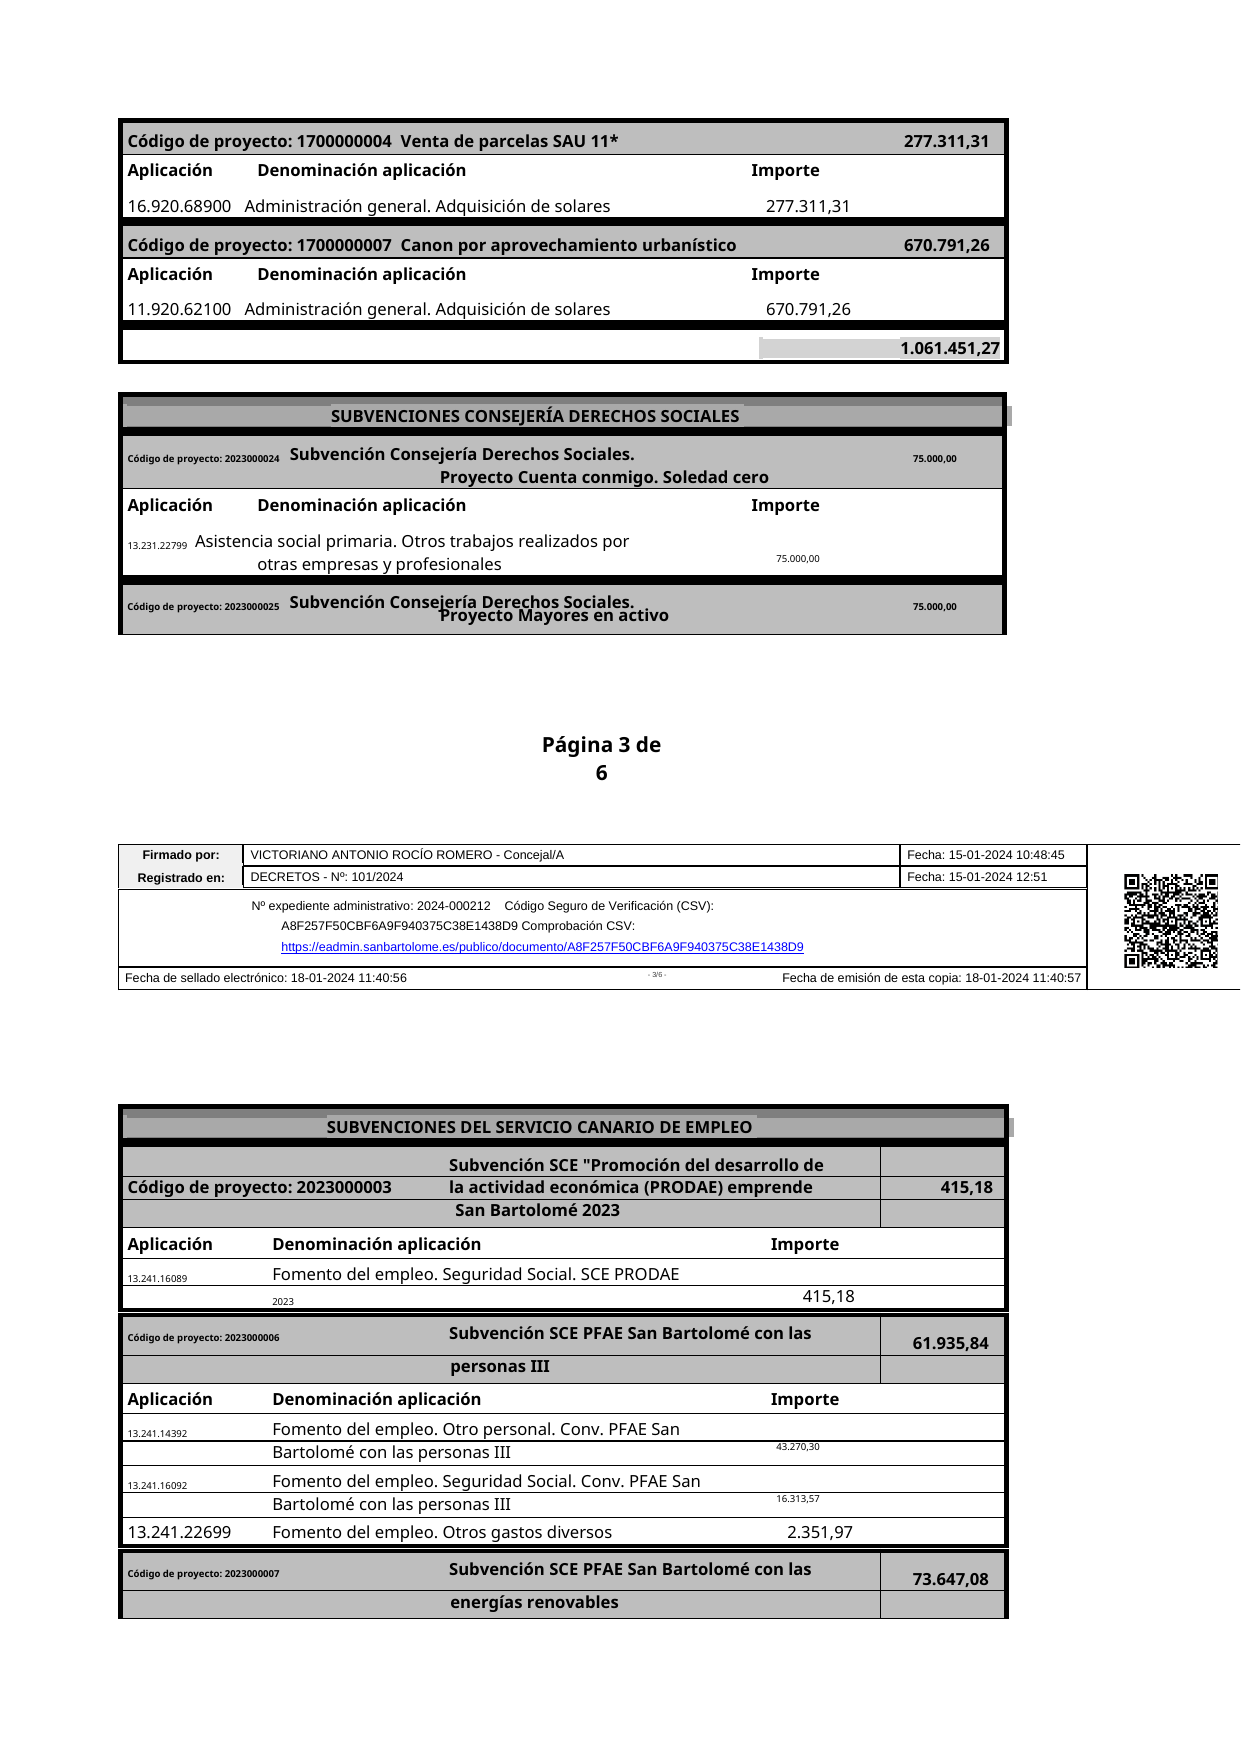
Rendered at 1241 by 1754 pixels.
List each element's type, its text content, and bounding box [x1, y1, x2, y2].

table_cell 61.935,84 [881, 1317, 1004, 1355]
table_cell Código de proyecto: 2023000003 la actividad económica (PRODAE) emprende [123, 1177, 880, 1199]
table_header SUBVENCIONES DEL SERVICIO CANARIO DE EMPLEO [123, 1109, 1004, 1138]
table_cell Código de proyecto: 2023000024 Subvención Consejería Derechos Sociales. 75.000,00 Proyecto Cuenta conmigo. Soledad cero [123, 436, 1002, 488]
table_header SUBVENCIONES CONSEJERÍA DERECHOS SOCIALES [123, 397, 1002, 427]
table_cell Bartolomé con las personas III 16.313,57 [123, 1493, 1004, 1517]
text Página 3 de 6 [536, 730, 667, 787]
table_cell Código de proyecto: 2023000025 Subvención Consejería Derechos Sociales. 75.000,00 Proyecto Mayores en activo [123, 585, 1002, 634]
table_cell Subvención SCE "Promoción del desarrollo de [123, 1147, 880, 1176]
table_cell 13.241.16092 Fomento del empleo. Seguridad Social. Conv. PFAE San [123, 1466, 1004, 1492]
table_cell Aplicación Denominación aplicación Importe 11.920.62100 Administración general. Adquisición de solares 670.791,26 [123, 259, 1004, 320]
table_header [1088, 845, 1240, 989]
table_cell 13.241.16089 Fomento del empleo. Seguridad Social. SCE PRODAE [123, 1259, 1004, 1285]
table_cell Aplicación Denominación aplicación Importe [123, 1228, 1004, 1258]
table_cell Aplicación Denominación aplicación Importe 16.920.68900 Administración general. Adquisición de solares 277.311,31 [123, 155, 1004, 217]
table_cell Código de proyecto: 2023000007 Subvención SCE PFAE San Bartolomé con las [123, 1553, 880, 1590]
table_cell 2023 415,18 [123, 1286, 1004, 1308]
table_cell Bartolomé con las personas III 43.270,30 [123, 1442, 1004, 1465]
table_cell Aplicación Denominación aplicación Importe [123, 1384, 1004, 1413]
table_cell 73.647,08 [881, 1553, 1004, 1590]
table_cell [881, 1591, 1004, 1618]
table_cell San Bartolomé 2023 [123, 1200, 880, 1227]
table_cell Fecha: 15-01-2024 12:51 [901, 867, 1086, 887]
table_cell energías renovables [123, 1591, 880, 1618]
table_cell 13.241.22699 Fomento del empleo. Otros gastos diversos 2.351,97 [123, 1518, 1004, 1544]
table_cell [881, 1147, 1004, 1176]
table_cell Fecha de sellado electrónico: 18-01-2024 11:40:56 - 3/6 - Fecha de emisión de esta copia: 18-01-2024 11:40:57 [119, 968, 1086, 989]
table_cell Nº expediente administrativo: 2024-000212 Código Seguro de Verificación (CSV): A8F257F50CBF6A9F940375C38E1438D9 Comprobación CSV: https://eadmin.sanbartolome.es/publico/documento/A8F257F50CBF6A9F940375C38E1438D9 [119, 890, 1086, 966]
table_cell 13.241.14392 Fomento del empleo. Otro personal. Conv. PFAE San [123, 1414, 1004, 1440]
table_cell Código de proyecto: 1700000007 Canon por aprovechamiento urbanístico 670.791,26 [123, 226, 1004, 257]
table_cell Código de proyecto: 1700000004 Venta de parcelas SAU 11* 277.311,31 [123, 123, 1004, 154]
table_header Firmado por: [119, 845, 242, 863]
table_cell personas III [123, 1356, 880, 1383]
table_cell 1.061.451,27 [123, 330, 1004, 360]
table_cell DECRETOS - Nº: 101/2024 [244, 867, 899, 887]
table_header Fecha: 15-01-2024 10:48:45 [901, 845, 1086, 865]
table_cell Código de proyecto: 2023000006 Subvención SCE PFAE San Bartolomé con las [123, 1317, 880, 1355]
table_header VICTORIANO ANTONIO ROCÍO ROMERO - Concejal/A [244, 845, 899, 865]
table_cell [881, 1200, 1004, 1227]
table_cell Aplicación Denominación aplicación Importe 13.231.22799 Asistencia social primaria. Otros trabajos realizados por otras empresas y profesionales 75.000,00 [123, 489, 1002, 575]
table_cell 415,18 [881, 1177, 1004, 1199]
table_cell [881, 1356, 1004, 1383]
table_cell Registrado en: [119, 869, 242, 885]
